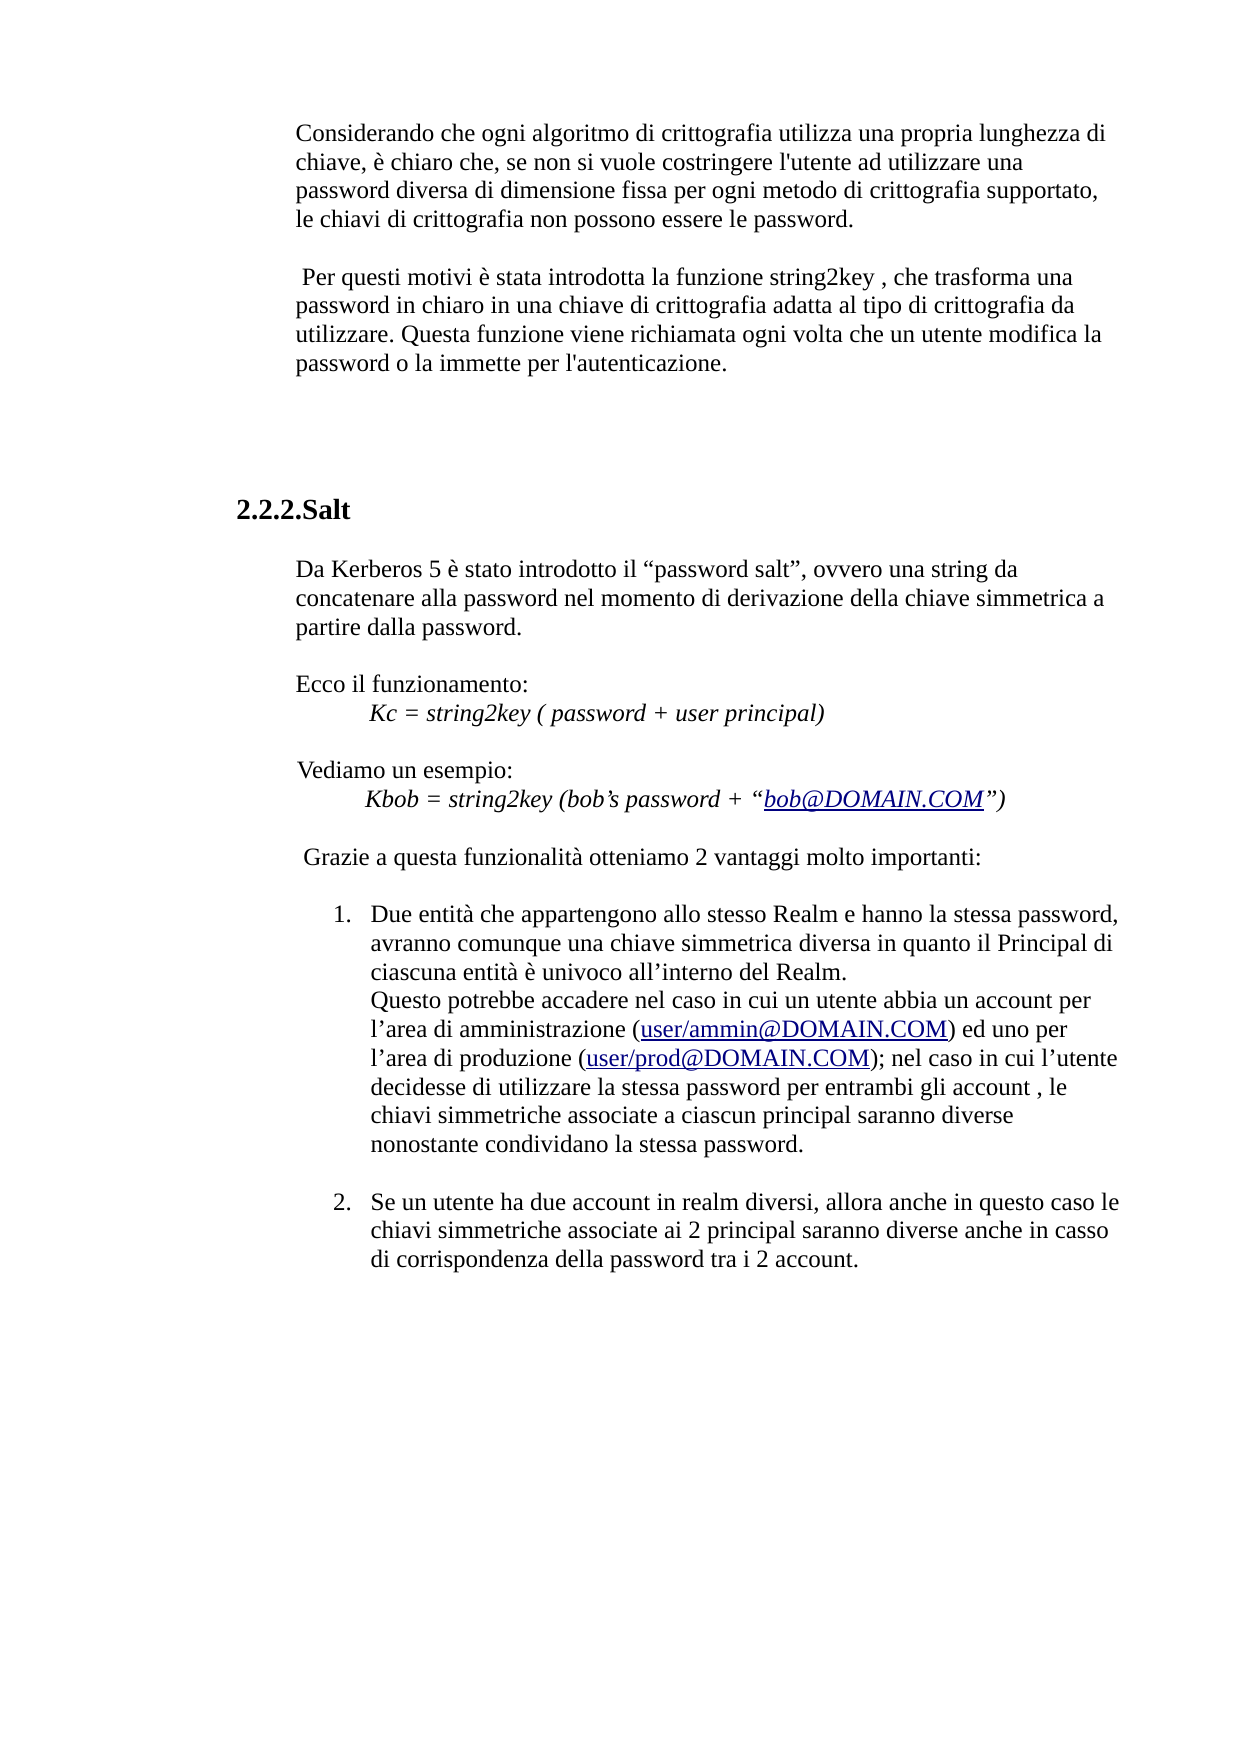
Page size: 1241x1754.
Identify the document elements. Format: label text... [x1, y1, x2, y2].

text Kbob = string2key (bob’s password + “bob@DOMAIN.COM”) [118, 784, 1122, 813]
text Vediamo un esempio: [118, 755, 1122, 784]
text Ecco il funzionamento: [295, 669, 1122, 698]
list Due entità che appartengono allo stesso Realm e hanno la stessa password, avranno comunque una chiave simmetrica diversa in quanto il Principal di ciascuna entità è univoco all’interno del Realm. [333, 899, 1122, 985]
list Se un utente ha due account in realm diversi, allora anche in questo caso le chiavi simmetriche associate ai 2 principal saranno diverse anche in casso di corrispondenza della password tra i 2 account. [333, 1187, 1122, 1273]
text Kc = string2key ( password + user principal) [295, 698, 1122, 727]
text Grazie a questa funzionalità otteniamo 2 vantaggi molto importanti: [295, 842, 1122, 870]
text Considerando che ogni algoritmo di crittografia utilizza una propria lunghezza di chiave, è chiaro che, se non si vuole costringere l'utente ad utilizzare una password diversa di dimensione fissa per ogni metodo di crittografia supportato, le chiavi di crittografia non possono essere le password. [295, 118, 1122, 233]
list Questo potrebbe accadere nel caso in cui un utente abbia un account per l’area di amministrazione (user/ammin@DOMAIN.COM) ed uno per l’area di produzione (user/prod@DOMAIN.COM); nel caso in cui l’utente decidesse di utilizzare la stessa password per entrambi gli account , le chiavi simmetriche associate a ciascun principal saranno diverse nonostante condividano la stessa password. [333, 985, 1122, 1158]
text 2.2.2.Salt [236, 492, 1122, 525]
text Per questi motivi è stata introdotta la funzione string2key , che trasforma una password in chiaro in una chiave di crittografia adatta al tipo di crittografia da utilizzare. Questa funzione viene richiamata ogni volta che un utente modifica la password o la immette per l'autenticazione. [295, 262, 1122, 377]
text Da Kerberos 5 è stato introdotto il “password salt”, ovvero una string da concatenare alla password nel momento di derivazione della chiave simmetrica a partire dalla password. [295, 554, 1122, 640]
